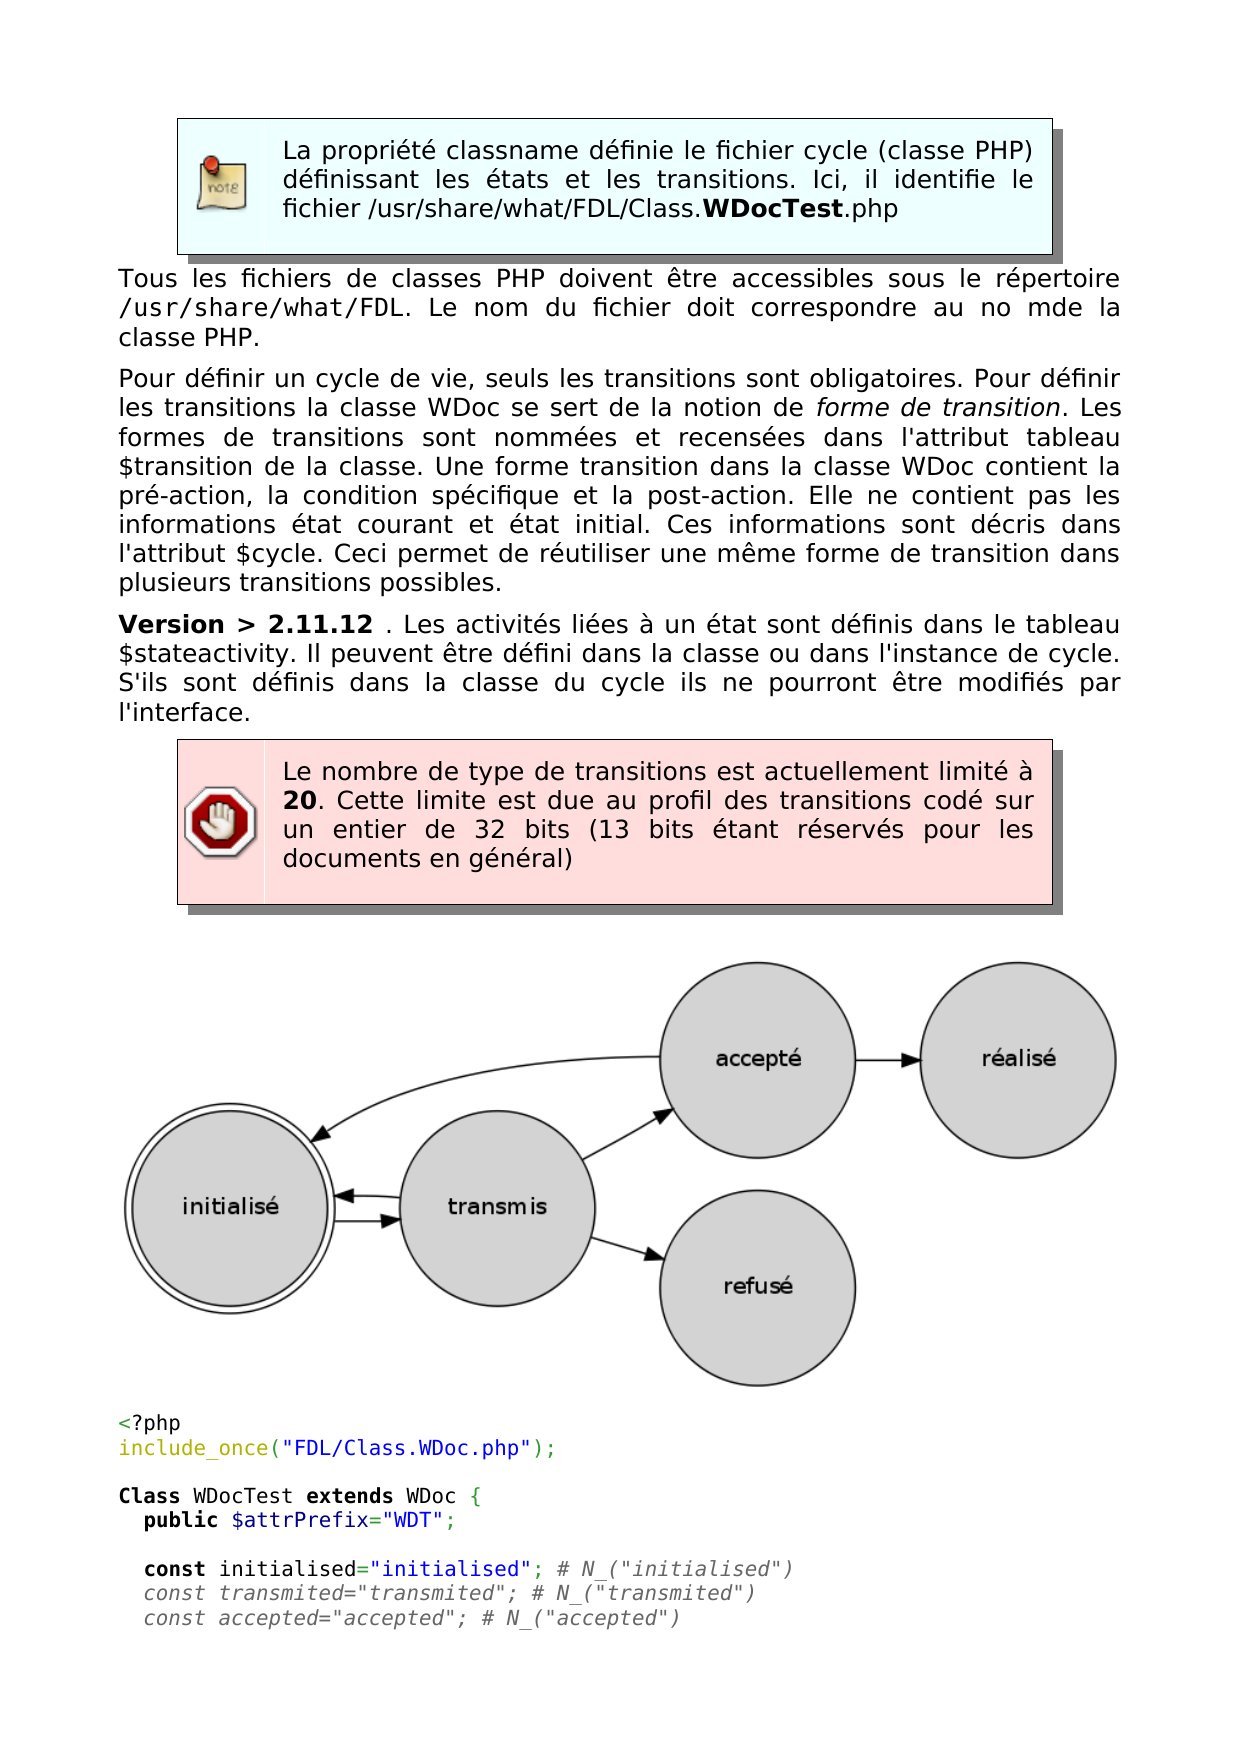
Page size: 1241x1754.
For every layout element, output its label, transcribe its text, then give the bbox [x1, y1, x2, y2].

picture [183, 784, 259, 860]
text Tous les fichiers de classes PHP doivent être accessibles sous le répertoire /usr/share/what/FDL. Le nom du fichier doit correspondre au no mde la classe PHP. [118, 264, 1122, 352]
table_header La propriété classname définie le fichier cycle (classe PHP) définissant les états et les transitions. Ici, il identifie le fichier /usr/share/what/FDL/Class.WDocTest.php [265, 119, 1052, 254]
text Pour définir un cycle de vie, seuls les transitions sont obligatoires. Pour définir les transitions la classe WDoc se sert de la notion de forme de transition. Les formes de transitions sont nommées et recensées dans l'attribut tableau $transition de la classe. Une forme transition dans la classe WDoc contient la pré-action, la condition spécifique et la post-action. Elle ne contient pas les informations état courant et état initial. Ces informations sont décris dans l'attribut $cycle. Ceci permet de réutiliser une même forme de transition dans plusieurs transitions possibles. [118, 364, 1122, 598]
table_header [178, 119, 264, 254]
picture [183, 148, 259, 224]
text <?php include_once("FDL/Class.WDoc.php"); Class WDocTest extends WDoc { public $attrPrefix="WDT"; const initialised="initialised"; # N_("initialised") const transmited="transmited"; # N_("transmited") const accepted="accepted"; # N_("accepted") [118, 1411, 1122, 1630]
table_header [178, 740, 264, 904]
table_header Le nombre de type de transitions est actuellement limité à 20. Cette limite est due au profil des transitions codé sur un entier de 32 bits (13 bits étant réservés pour les documents en général) [265, 740, 1052, 904]
text Version > 2.11.12 . Les activités liées à un état sont définis dans le tableau $stateactivity. Il peuvent être défini dans la classe ou dans l'instance de cycle. S'ils sont définis dans la classe du cycle ils ne pourront être modifiés par l'interface. [118, 610, 1122, 727]
picture [118, 956, 1123, 1393]
